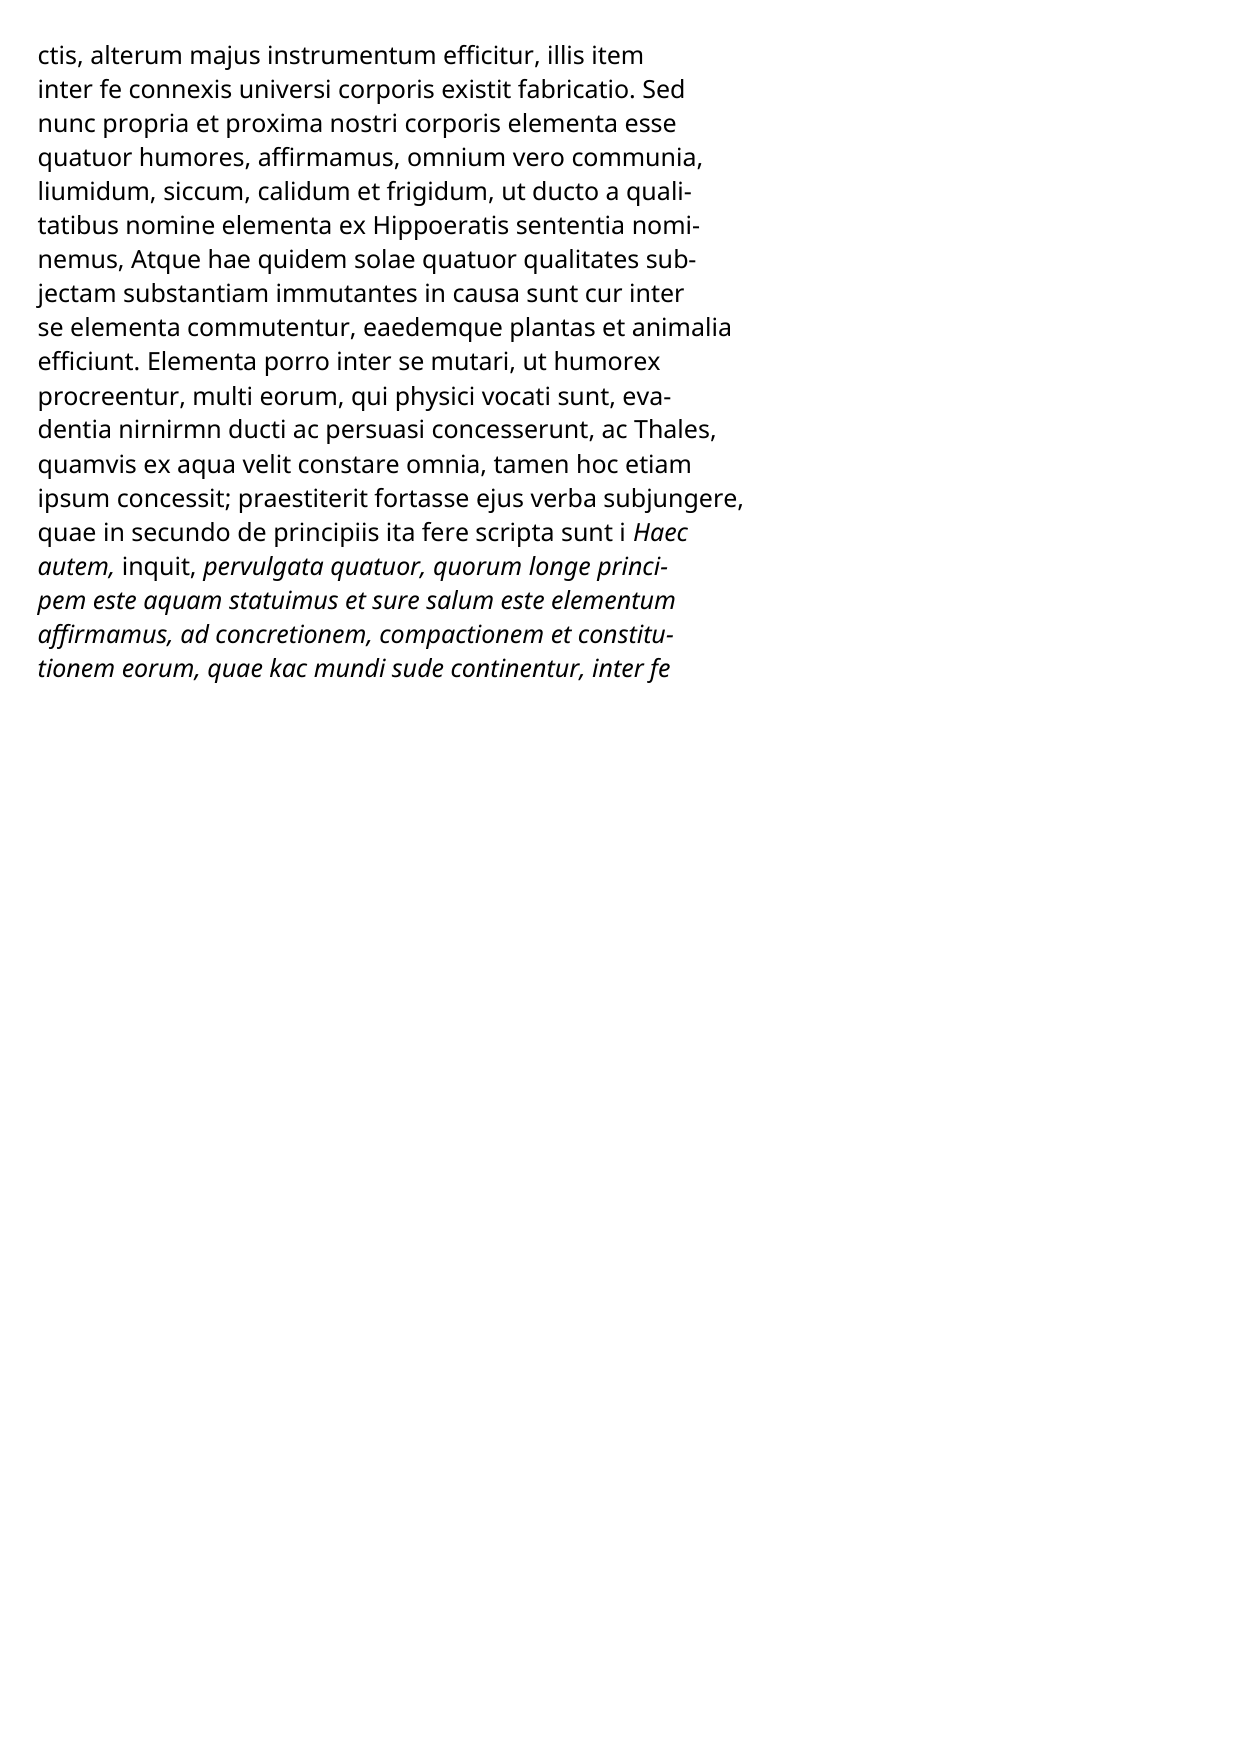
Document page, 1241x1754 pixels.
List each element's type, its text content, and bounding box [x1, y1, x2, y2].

text ctis, alterum majus instrumentum efficitur, illis item inter fe connexis universi corporis existit fabricatio. Sed nunc propria et proxima nostri corporis elementa esse quatuor humores, affirmamus, omnium vero communia, liumidum, siccum, calidum et frigidum, ut ducto a quali- tatibus nomine elementa ex Hippoeratis sententia nomi- nemus, Atque hae quidem solae quatuor qualitates sub- jectam substantiam immutantes in causa sunt cur inter se elementa commutentur, eaedemque plantas et animalia efficiunt. Elementa porro inter se mutari, ut humorex procreentur, multi eorum, qui physici vocati sunt, eva- dentia nirnirmn ducti ac persuasi concesserunt, ac Thales, quamvis ex aqua velit constare omnia, tamen hoc etiam ipsum concessit; praestiterit fortasse ejus verba subjungere, quae in secundo de principiis ita fere scripta sunt i Haec autem, inquit, pervulgata quatuor, quorum longe princi- pem este aquam statuimus et sure salum este elementum affirmamus, ad concretionem, compactionem et constitu- tionem eorum, quae kac mundi sude continentur, inter fe [37, 37, 1203, 685]
